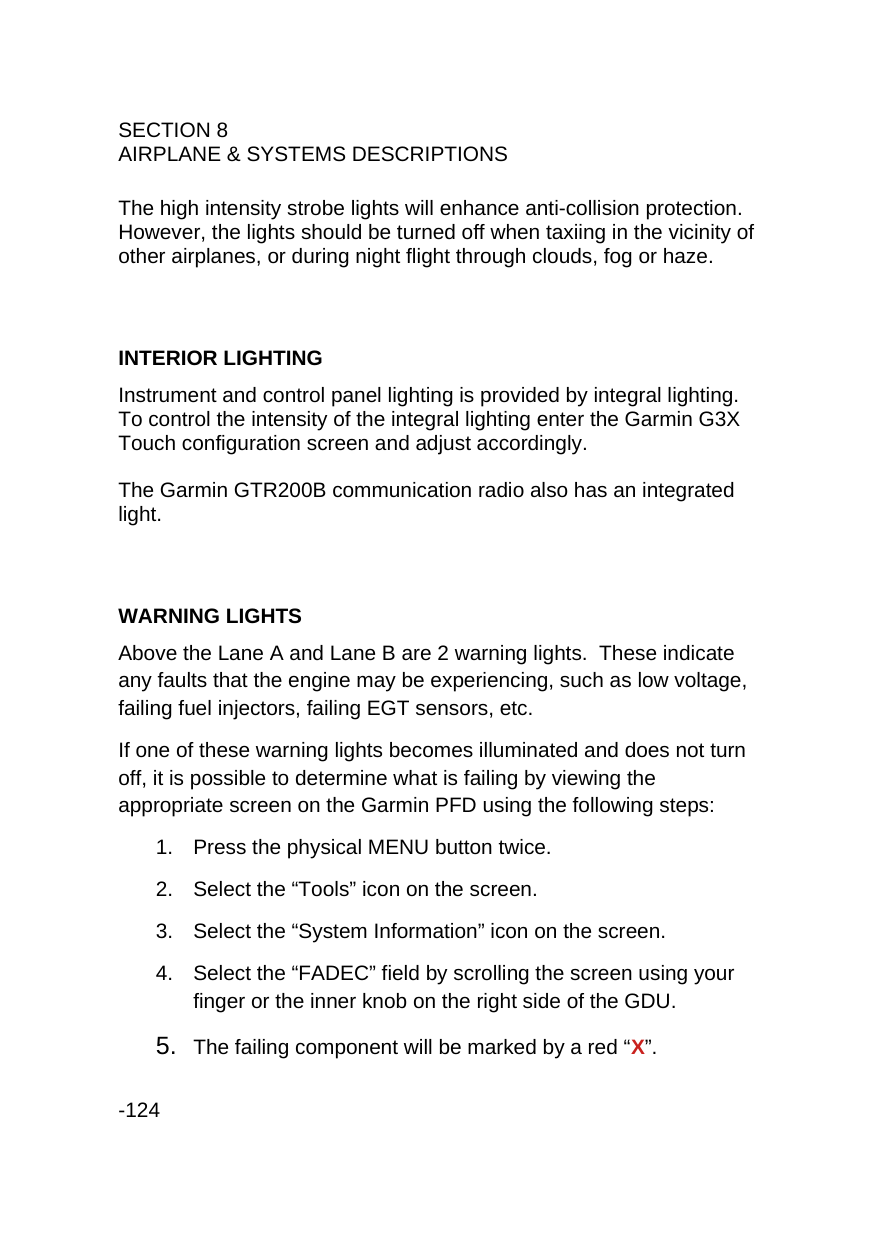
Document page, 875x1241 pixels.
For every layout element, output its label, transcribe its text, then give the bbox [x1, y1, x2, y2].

subtitle INTERIOR LIGHTING [118, 346, 756, 370]
subtitle WARNING LIGHTS [118, 604, 756, 628]
list The failing component will be marked by a red “X”. [156, 1031, 756, 1059]
list Select the “System Information” icon on the screen. [156, 919, 756, 943]
list Press the physical MENU button twice. [156, 835, 756, 859]
text If one of these warning lights becomes illuminated and does not turn off, it is possible to determine what is failing by viewing the appropriate screen on the Garmin PFD using the following steps: [118, 738, 756, 817]
text Instrument and control panel lighting is provided by integral lighting. To control the intensity of the integral lighting enter the Garmin G3X Touch configuration screen and adjust accordingly. [118, 382, 756, 454]
text The high intensity strobe lights will enhance anti-collision protection. However, the lights should be turned off when taxiing in the vicinity of other airplanes, or during night flight through clouds, fog or haze. [118, 196, 756, 268]
list Select the “FADEC” field by scrolling the screen using your finger or the inner knob on the right side of the GDU. [156, 961, 756, 1013]
text The Garmin GTR200B communication radio also has an integrated light. [118, 478, 756, 526]
list Select the “Tools” icon on the screen. [156, 877, 756, 901]
text Above the Lane A and Lane B are 2 warning lights. These indicate any faults that the engine may be experiencing, such as low voltage, failing fuel injectors, failing EGT sensors, etc. [118, 641, 756, 720]
